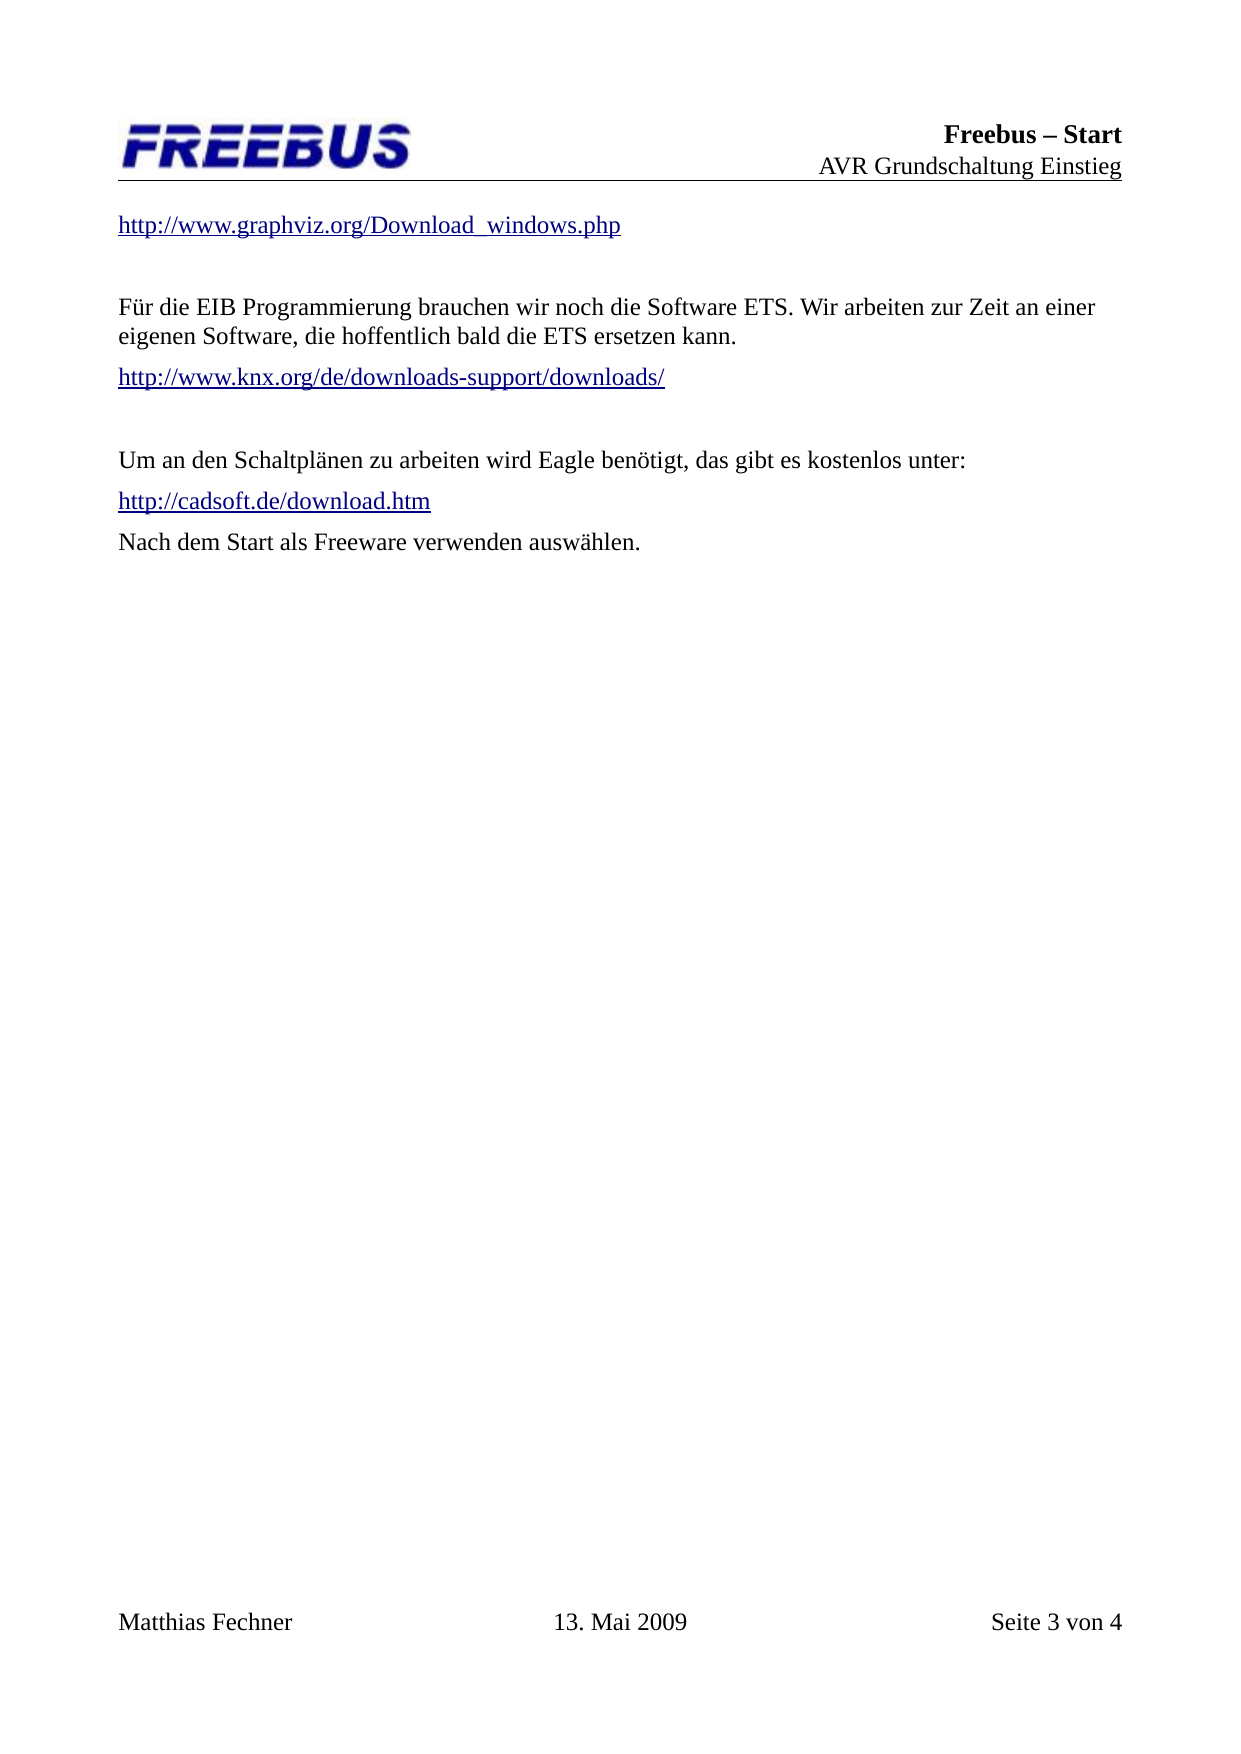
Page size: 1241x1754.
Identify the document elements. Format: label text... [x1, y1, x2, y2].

text http://cadsoft.de/download.htm [118, 486, 1122, 515]
text Um an den Schaltplänen zu arbeiten wird Eagle benötigt, das gibt es kostenlos unter: [118, 445, 1122, 474]
text http://www.graphviz.org/Download_windows.php [118, 210, 1122, 239]
text Für die EIB Programmierung brauchen wir noch die Software ETS. Wir arbeiten zur Zeit an einer eigenen Software, die hoffentlich bald die ETS ersetzen kann. [118, 292, 1122, 350]
text http://www.knx.org/de/downloads-support/downloads/ [118, 362, 1122, 391]
text Nach dem Start als Freeware verwenden auswählen. [118, 527, 1122, 556]
picture [118, 118, 411, 172]
